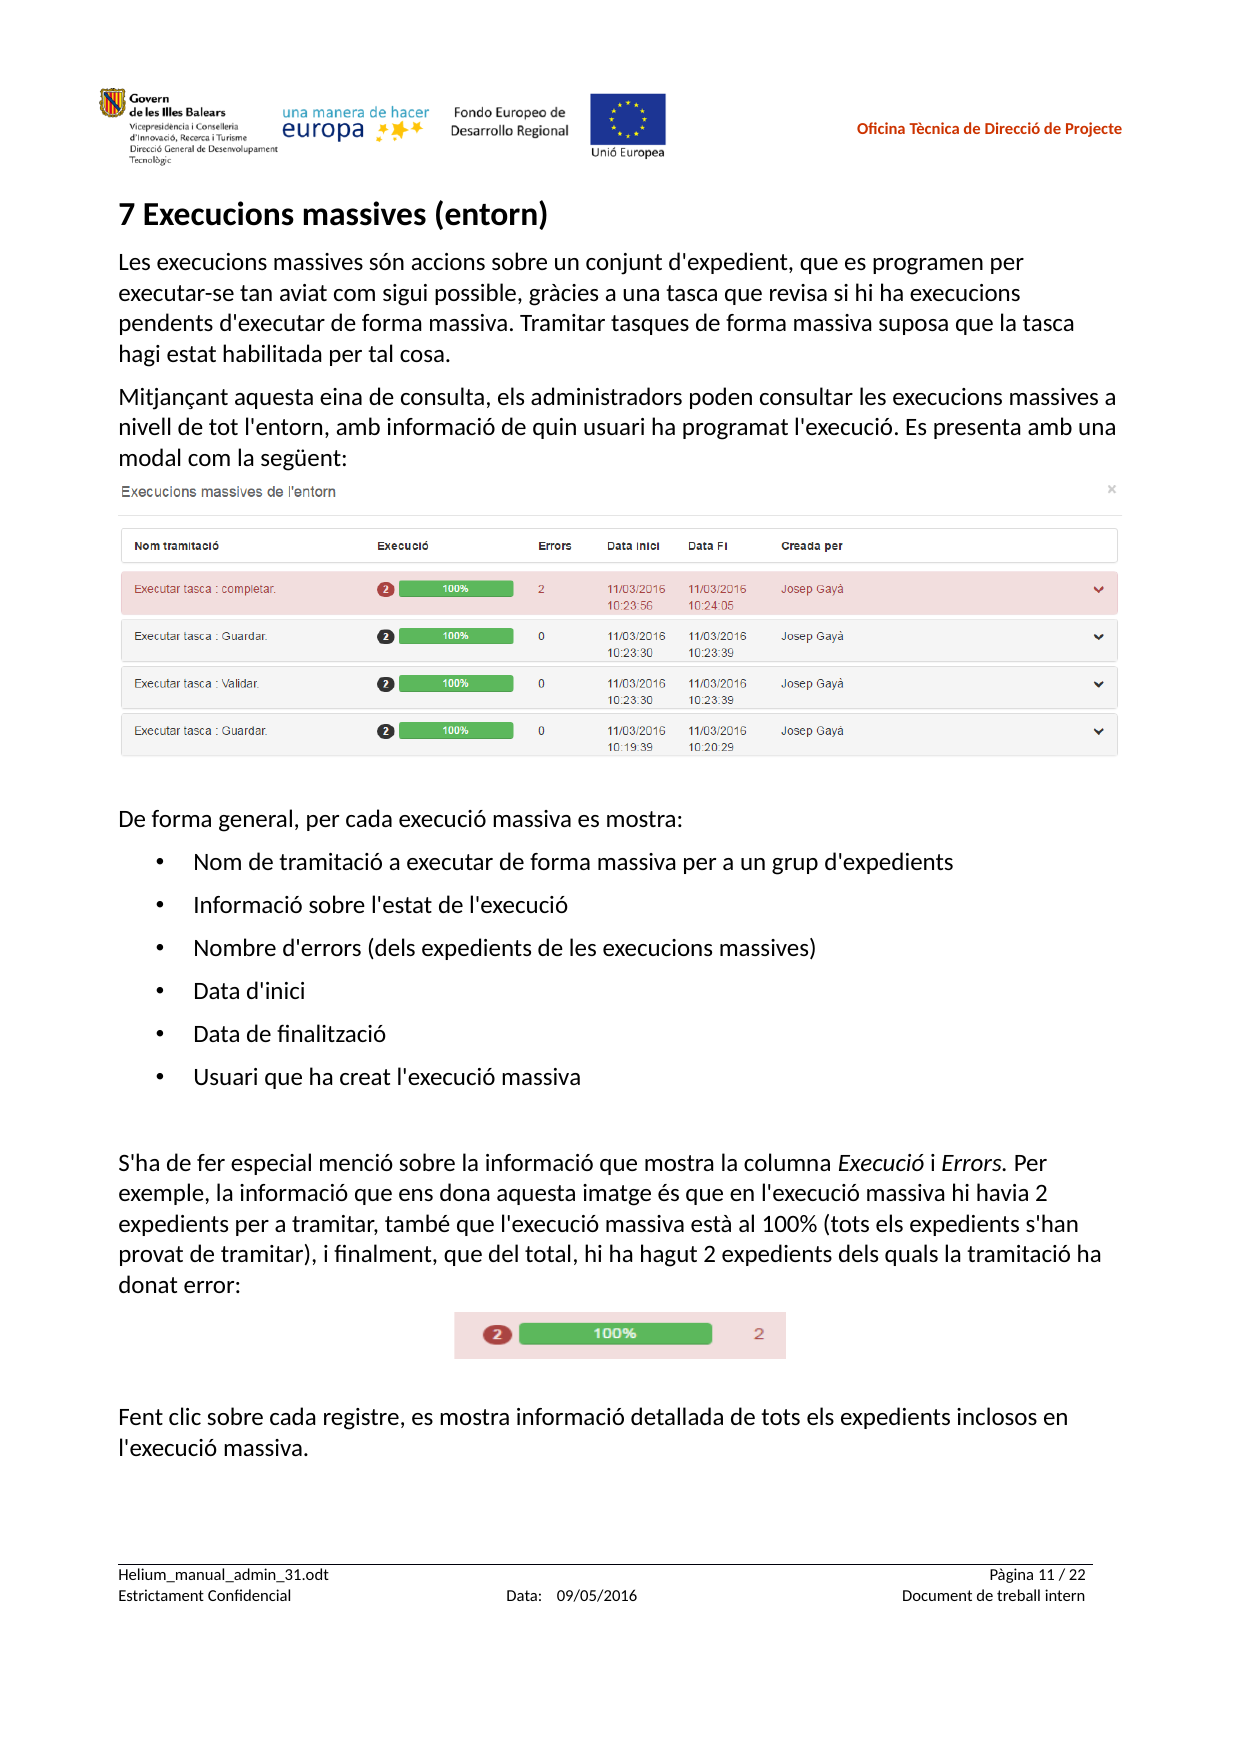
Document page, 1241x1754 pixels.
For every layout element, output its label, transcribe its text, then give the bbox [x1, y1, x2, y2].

list Informació sobre l'estat de l'execució [156, 889, 1122, 919]
subtitle 7 Execucions massives (entorn) [118, 193, 1122, 234]
picture [118, 485, 1123, 760]
list Usuari que ha creat l'execució massiva [156, 1061, 1122, 1092]
text Mitjançant aquesta eina de consulta, els administradors poden consultar les execucions massives a nivell de tot l'entorn, amb informació de quin usuari ha programat l'execució. Es presenta amb una modal com la següent: [118, 381, 1122, 472]
text Fent clic sobre cada registre, es mostra informació detallada de tots els expedients inclosos en l'execució massiva. [118, 1401, 1122, 1462]
text Les execucions massives són accions sobre un conjunt d'expedient, que es programen per executar-se tan aviat com sigui possible, gràcies a una tasca que revisa si hi ha execucions pendents d'executar de forma massiva. Tramitar tasques de forma massiva suposa que la tasca hagi estat habilitada per tal cosa. [118, 246, 1122, 368]
list Data d'inici [156, 975, 1122, 1006]
list Data de finalització [156, 1018, 1122, 1048]
picture [99, 87, 668, 166]
list Nombre d'errors (dels expedients de les execucions massives) [156, 932, 1122, 962]
text De forma general, per cada execució massiva es mostra: [118, 803, 1122, 833]
list Nom de tramitació a executar de forma massiva per a un grup d'expedients [156, 846, 1122, 876]
text S'ha de fer especial menció sobre la informació que mostra la columna Execució i Errors. Per exemple, la informació que ens dona aquesta imatge és que en l'execució massiva hi havia 2 expedients per a tramitar, també que l'execució massiva està al 100% (tots els expedients s'han provat de tramitar), i finalment, que del total, hi ha hagut 2 expedients dels quals la tramitació ha donat error: [118, 1147, 1122, 1300]
